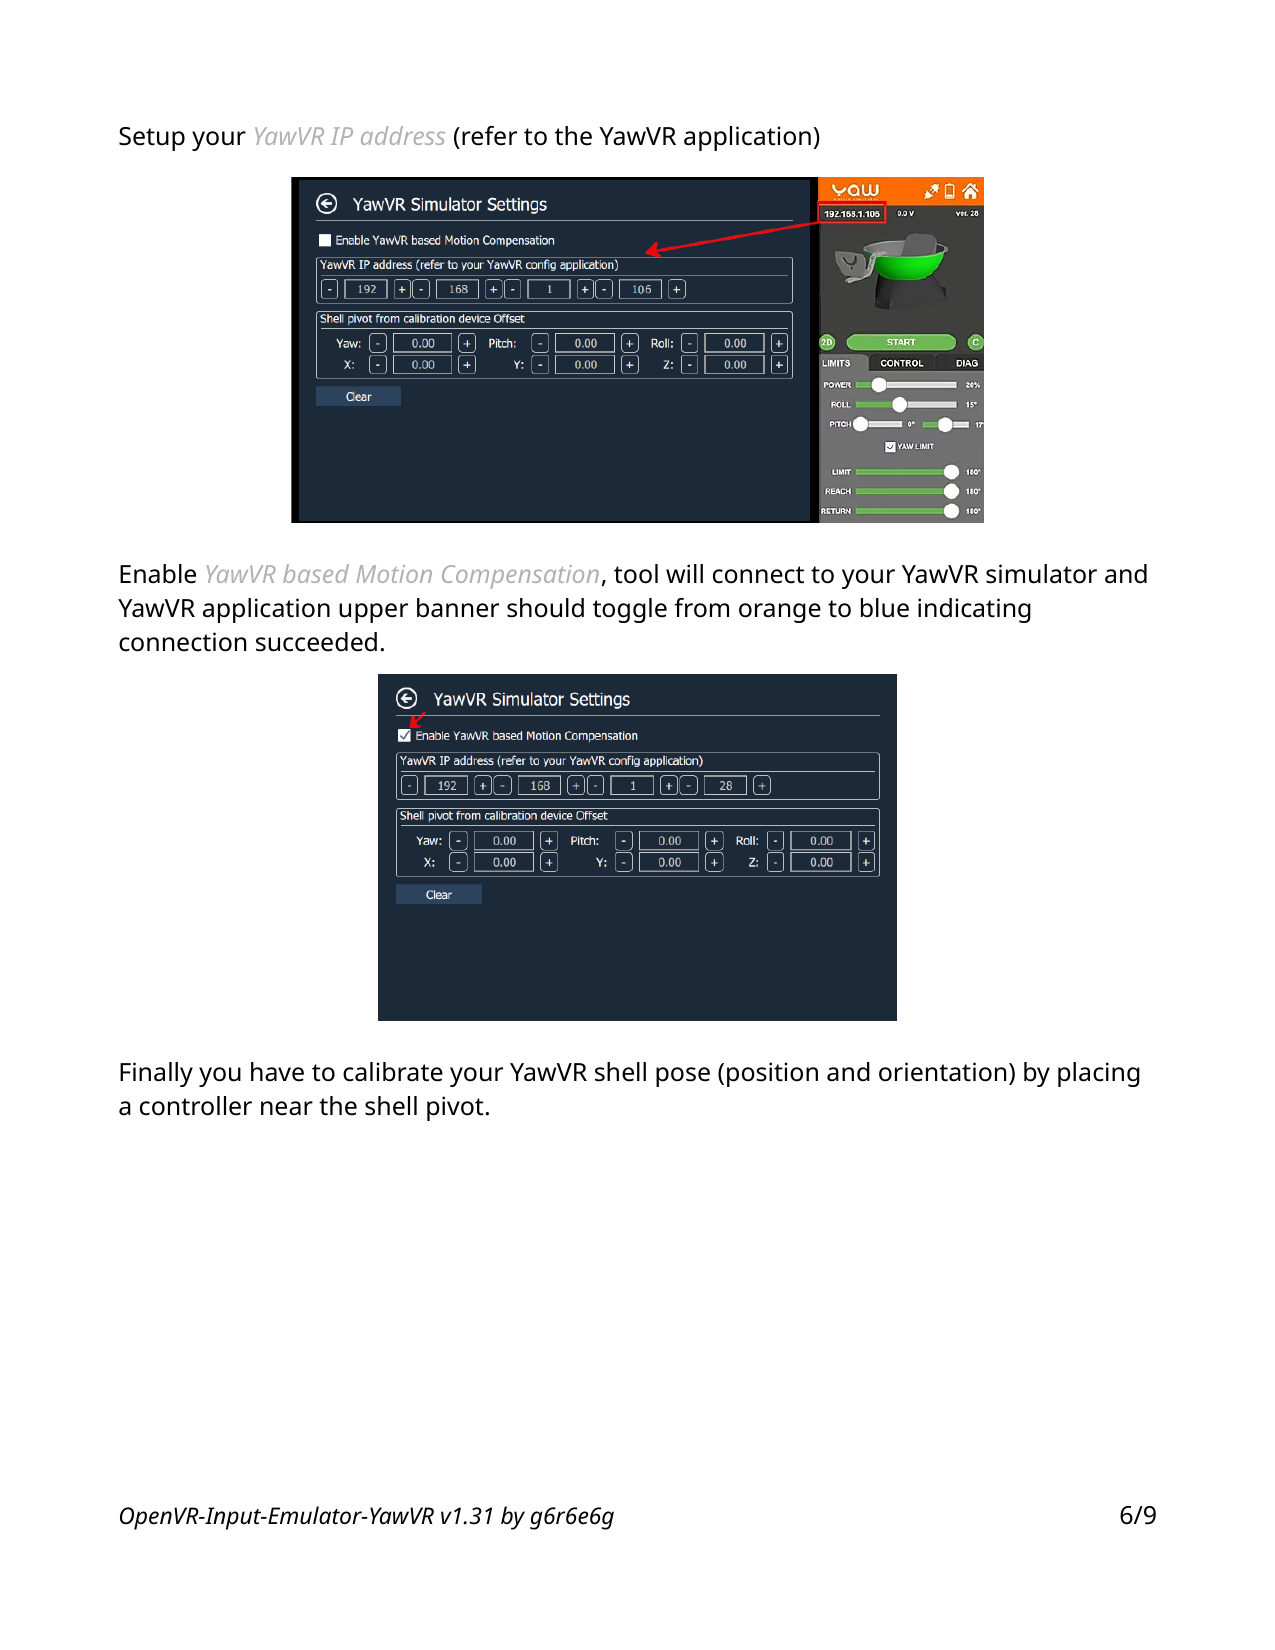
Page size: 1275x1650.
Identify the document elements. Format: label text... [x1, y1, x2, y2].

picture [378, 674, 897, 1021]
text Setup your YawVR IP address (refer to the YawVR application) [118, 118, 1157, 152]
picture [291, 177, 984, 523]
text Finally you have to calibrate your YawVR shell pose (position and orientation) by placing a controller near the shell pivot. [118, 1054, 1157, 1122]
text Enable YawVR based Motion Compensation, tool will connect to your YawVR simulator and YawVR application upper banner should toggle from orange to blue indicating connection succeeded. [118, 557, 1157, 659]
